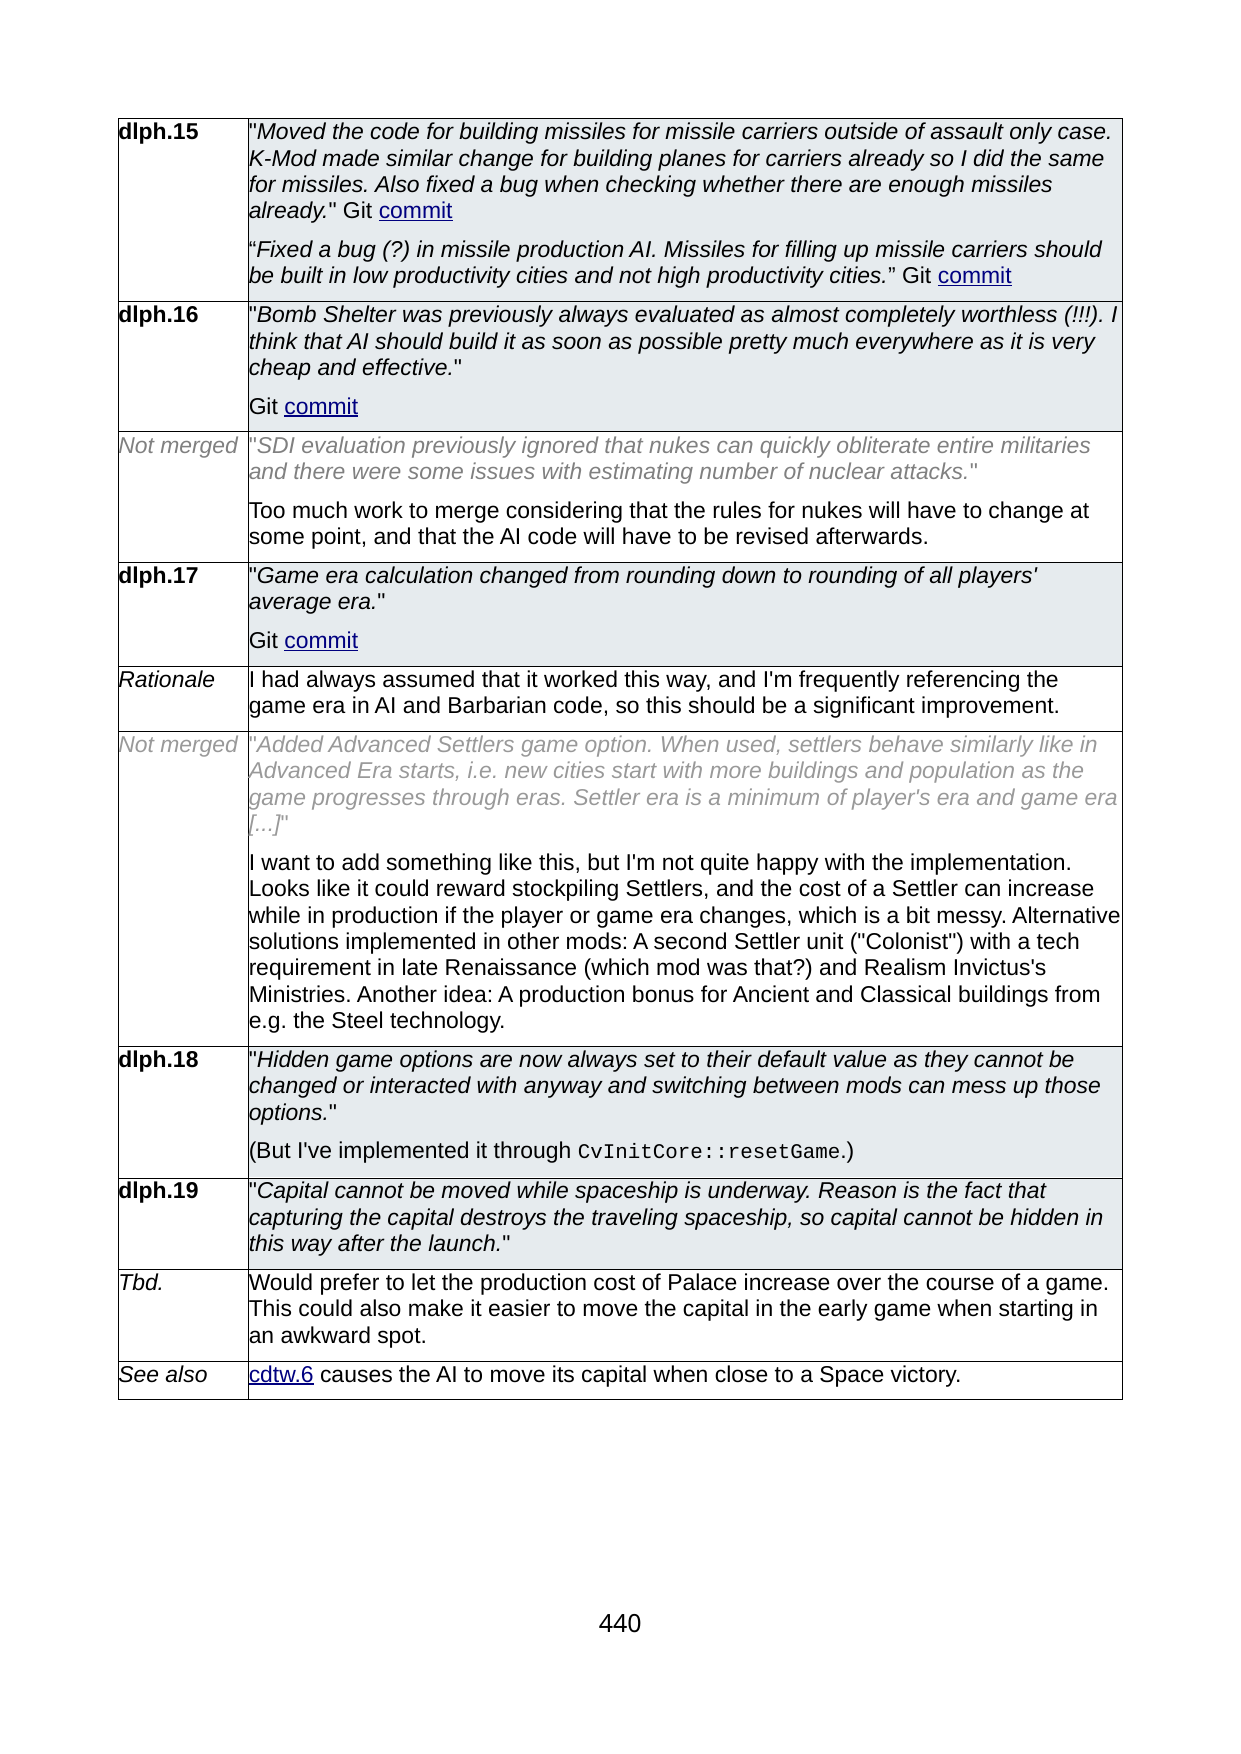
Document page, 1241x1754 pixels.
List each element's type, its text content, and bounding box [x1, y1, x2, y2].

table_cell dlph.15 [119, 119, 248, 301]
table_cell I had always assumed that it worked this way, and I'm frequently referencing the game era in AI and Barbarian code, so this should be a significant improvement. [249, 667, 1122, 731]
table_cell "Added Advanced Settlers game option. When used, settlers behave similarly like in Advanced Era starts, i.e. new cities start with more buildings and population as the game progresses through eras. Settler era is a minimum of player's era and game era [...]" I want to add something like this, but I'm not quite happy with the implementation. Looks like it could reward stockpiling Settlers, and the cost of a Settler can increase while in production if the player or game era changes, which is a bit messy. Alternative solutions implemented in other mods: A second Settler unit ("Colonist") with a tech requirement in late Renaissance (which mod was that?) and Realism Invictus's Ministries. Another idea: A production bonus for Ancient and Classical buildings from e.g. the Steel technology. [249, 732, 1122, 1046]
table_cell Would prefer to let the production cost of Palace increase over the course of a game. This could also make it easier to move the capital in the early game when starting in an awkward spot. [249, 1270, 1122, 1361]
table_cell Not merged [119, 432, 248, 562]
table_cell Rationale [119, 667, 248, 731]
table_cell dlph.19 [119, 1179, 248, 1269]
table_cell See also [119, 1362, 248, 1399]
table_cell Tbd. [119, 1270, 248, 1361]
table_cell "Capital cannot be moved while spaceship is underway. Reason is the fact that capturing the capital destroys the traveling spaceship, so capital cannot be hidden in this way after the launch." [249, 1179, 1122, 1269]
table_cell Not merged [119, 732, 248, 1046]
table_cell dlph.17 [119, 563, 248, 666]
table_cell dlph.16 [119, 302, 248, 431]
table_cell "Hidden game options are now always set to their default value as they cannot be changed or interacted with anyway and switching between mods can mess up those options." (But I've implemented it through CvInitCore::resetGame.) [249, 1047, 1122, 1177]
table_cell "Game era calculation changed from rounding down to rounding of all players' average era." Git commit [249, 563, 1122, 666]
table_cell "SDI evaluation previously ignored that nukes can quickly obliterate entire militaries and there were some issues with estimating number of nuclear attacks." Too much work to merge considering that the rules for nukes will have to change at some point, and that the AI code will have to be revised afterwards. [249, 432, 1122, 562]
table_cell cdtw.6 causes the AI to move its capital when close to a Space victory. [249, 1362, 1122, 1399]
table_cell "Bomb Shelter was previously always evaluated as almost completely worthless (!!!). I think that AI should build it as soon as possible pretty much everywhere as it is very cheap and effective." Git commit [249, 302, 1122, 431]
table_cell dlph.18 [119, 1047, 248, 1177]
table_cell "Moved the code for building missiles for missile carriers outside of assault only case. K-Mod made similar change for building planes for carriers already so I did the same for missiles. Also fixed a bug when checking whether there are enough missiles already." Git commit “Fixed a bug (?) in missile production AI. Missiles for filling up missile carriers should be built in low productivity cities and not high productivity cities.” Git commit [249, 119, 1122, 301]
